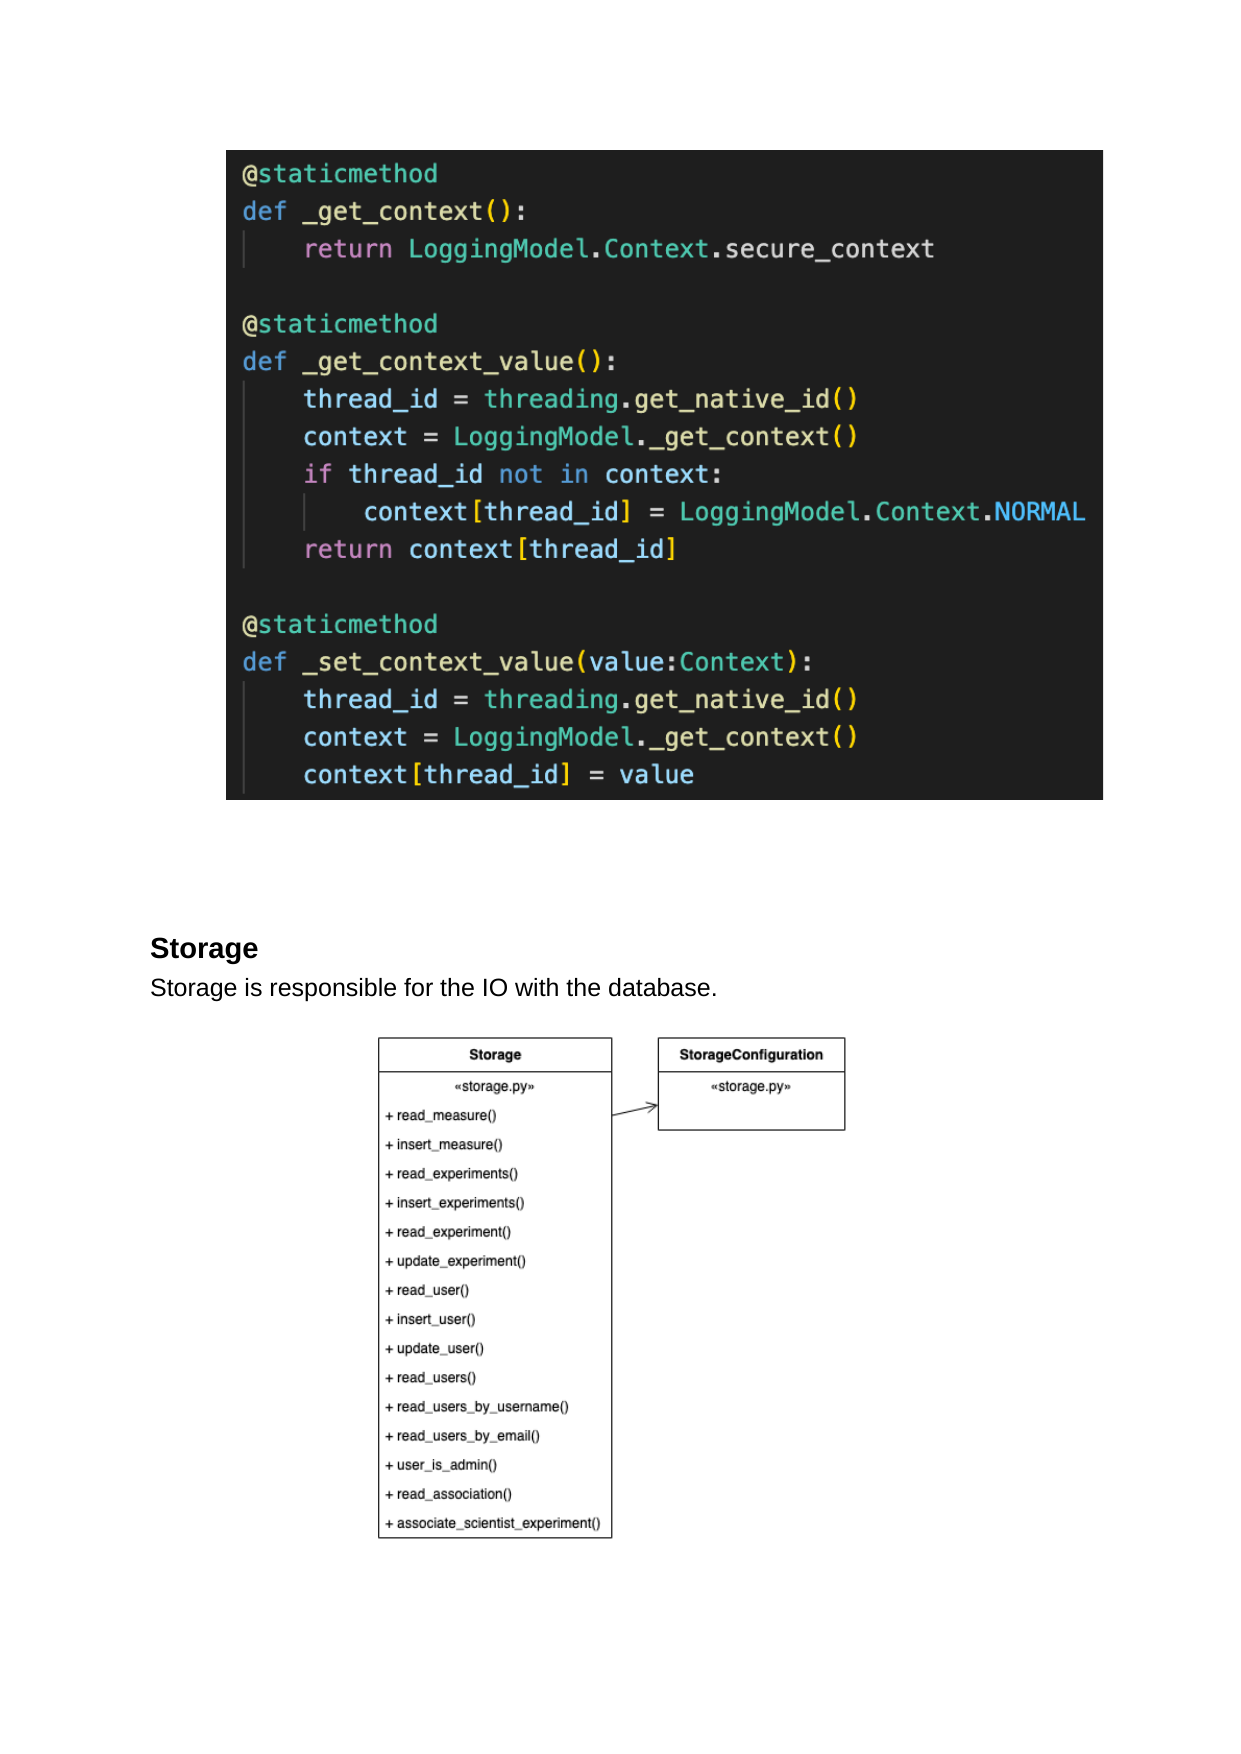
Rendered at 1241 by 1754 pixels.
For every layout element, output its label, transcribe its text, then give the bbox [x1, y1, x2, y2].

picture [377, 1034, 849, 1542]
subtitle Storage [150, 931, 1091, 964]
picture [226, 150, 1104, 800]
text Storage is responsible for the IO with the database. [150, 973, 1091, 1002]
